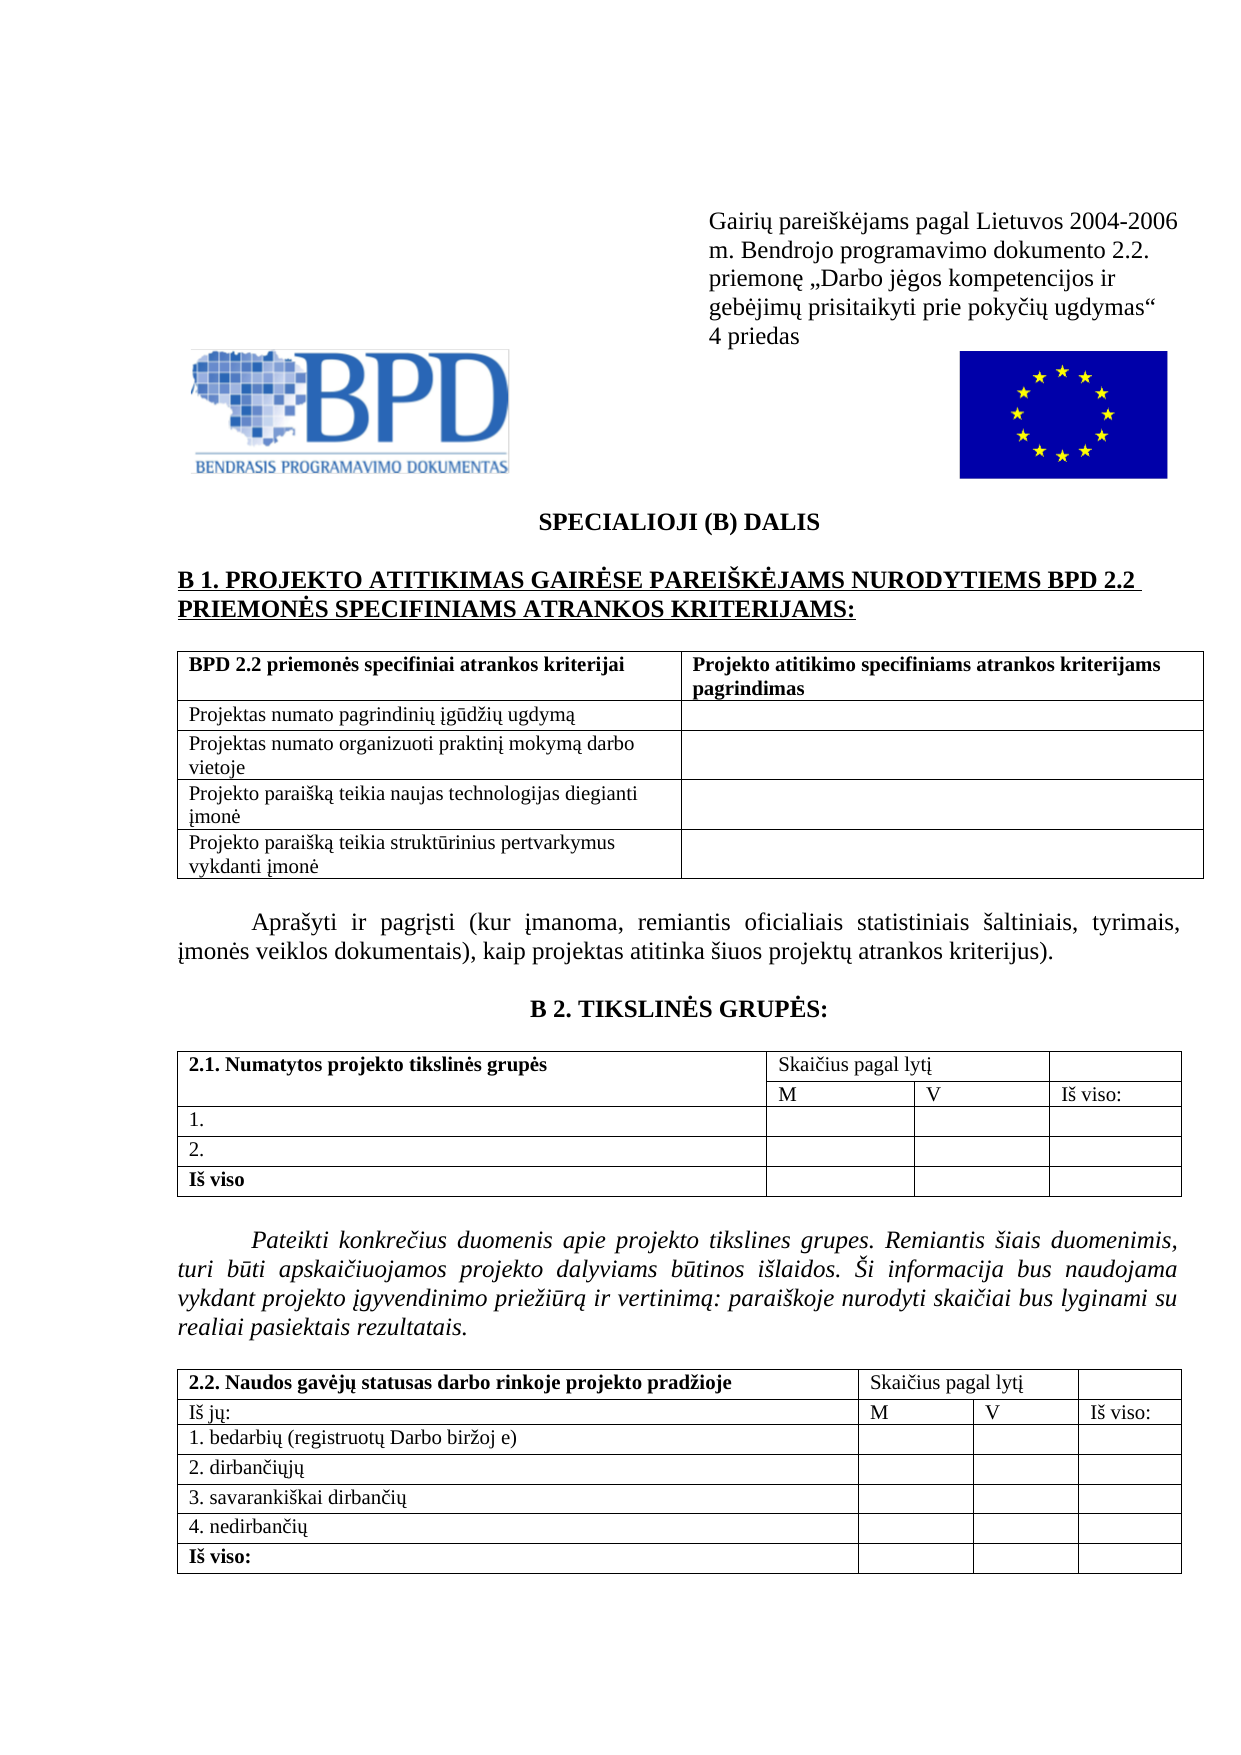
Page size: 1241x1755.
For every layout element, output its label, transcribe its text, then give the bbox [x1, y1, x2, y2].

table_cell [1079, 1544, 1181, 1573]
text Pateikti konkrečius duomenis apie projekto tikslines grupes. Remiantis šiais duomenimis, turi būti apskaičiuojamos projekto dalyviams būtinos išlaidos. Ši informacija bus naudojama vykdant projekto įgyvendinimo priežiūrą ir vertinimą: paraiškoje nurodyti skaičiai bus lyginami su realiai pasiektais rezultatais. [177, 1225, 1181, 1340]
table_header 2.2. Naudos gavėjų statusas darbo rinkoje projekto pradžioje [178, 1370, 858, 1399]
table_cell [859, 1514, 973, 1543]
table_cell [1079, 1425, 1181, 1454]
table_cell [682, 701, 1203, 730]
table_cell [974, 1425, 1078, 1454]
table_cell Iš viso [178, 1167, 766, 1196]
table_cell [1079, 1485, 1181, 1513]
table_cell V [974, 1400, 1078, 1424]
table_header Skaičius pagal lytį [767, 1052, 1049, 1081]
table_cell M [767, 1082, 914, 1106]
table_cell [682, 731, 1203, 779]
table_cell Projekto paraišką teikia struktūrinius pertvarkymus vykdanti įmonė [178, 830, 681, 878]
text SPECIALIOJI (B) DALIS [177, 507, 1181, 536]
table_cell Iš jų: [178, 1400, 858, 1424]
table_cell [915, 1107, 1049, 1136]
table_cell [767, 1167, 914, 1196]
table_cell [974, 1455, 1078, 1483]
table_cell Iš viso: [1079, 1400, 1181, 1424]
table_header 2.1. Numatytos projekto tikslinės grupės [178, 1052, 766, 1106]
text m. Bendrojo programavimo dokumento 2.2. [177, 235, 1181, 263]
table_cell [682, 830, 1203, 878]
table_header [1050, 1052, 1181, 1081]
table_cell [974, 1514, 1078, 1543]
table_cell [1050, 1107, 1181, 1136]
table_cell Projektas numato organizuoti praktinį mokymą darbo vietoje [178, 731, 681, 779]
table_cell Iš viso: [1050, 1082, 1181, 1106]
table_cell 1. [178, 1107, 766, 1136]
table_cell V [915, 1082, 1049, 1106]
text priemonę „Darbo jėgos kompetencijos ir [177, 263, 1181, 292]
table_cell [767, 1107, 914, 1136]
table_cell [1050, 1137, 1181, 1166]
table_cell [859, 1544, 973, 1573]
table_cell 2. dirbančiųjų [178, 1455, 858, 1483]
table_cell Projektas numato pagrindinių įgūdžių ugdymą [178, 701, 681, 730]
table_header Projekto atitikimo specifiniams atrankos kriterijams pagrindimas [682, 652, 1203, 700]
text Gairių pareiškėjams pagal Lietuvos 2004-2006 [177, 206, 1181, 235]
table_cell 2. [178, 1137, 766, 1166]
table_header Skaičius pagal lytį [859, 1370, 1078, 1399]
text 4 priedas [177, 321, 1181, 350]
table_cell [974, 1544, 1078, 1573]
table_cell [682, 780, 1203, 828]
table_cell [859, 1485, 973, 1513]
table_cell [915, 1167, 1049, 1196]
table_cell [1079, 1514, 1181, 1543]
table_cell 4. nedirbančių [178, 1514, 858, 1543]
table_header [1079, 1370, 1181, 1399]
table_header BPD 2.2 priemonės specifiniai atrankos kriterijai [178, 652, 681, 700]
table_cell [859, 1455, 973, 1483]
text B 1. PROJEKTO ATITIKIMAS GAIRĖSE PAREIŠKĖJAMS NURODYTIEMS BPD 2.2 PRIEMONĖS SPECIFINIAMS ATRANKOS KRITERIJAMS: [177, 565, 1181, 622]
text gebėjimų prisitaikyti prie pokyčių ugdymas“ [177, 292, 1181, 321]
table_cell 1. bedarbių (registruotų Darbo biržoj e) [178, 1425, 858, 1454]
text B 2. TIKSLINĖS GRUPĖS: [177, 994, 1181, 1022]
text Aprašyti ir pagrįsti (kur įmanoma, remiantis oficialiais statistiniais šaltiniais, tyrimais, įmonės veiklos dokumentais), kaip projektas atitinka šiuos projektų atrankos kriterijus). [177, 907, 1181, 965]
table_cell [859, 1425, 973, 1454]
table_cell [1079, 1455, 1181, 1483]
table_cell [974, 1485, 1078, 1513]
table_cell Iš viso: [178, 1544, 858, 1573]
table_cell [915, 1137, 1049, 1166]
table_cell Projekto paraišką teikia naujas technologijas diegianti įmonė [178, 780, 681, 828]
table_cell [767, 1137, 914, 1166]
table_cell M [859, 1400, 973, 1424]
table_cell 3. savarankiškai dirbančių [178, 1485, 858, 1513]
table_cell [1050, 1167, 1181, 1196]
